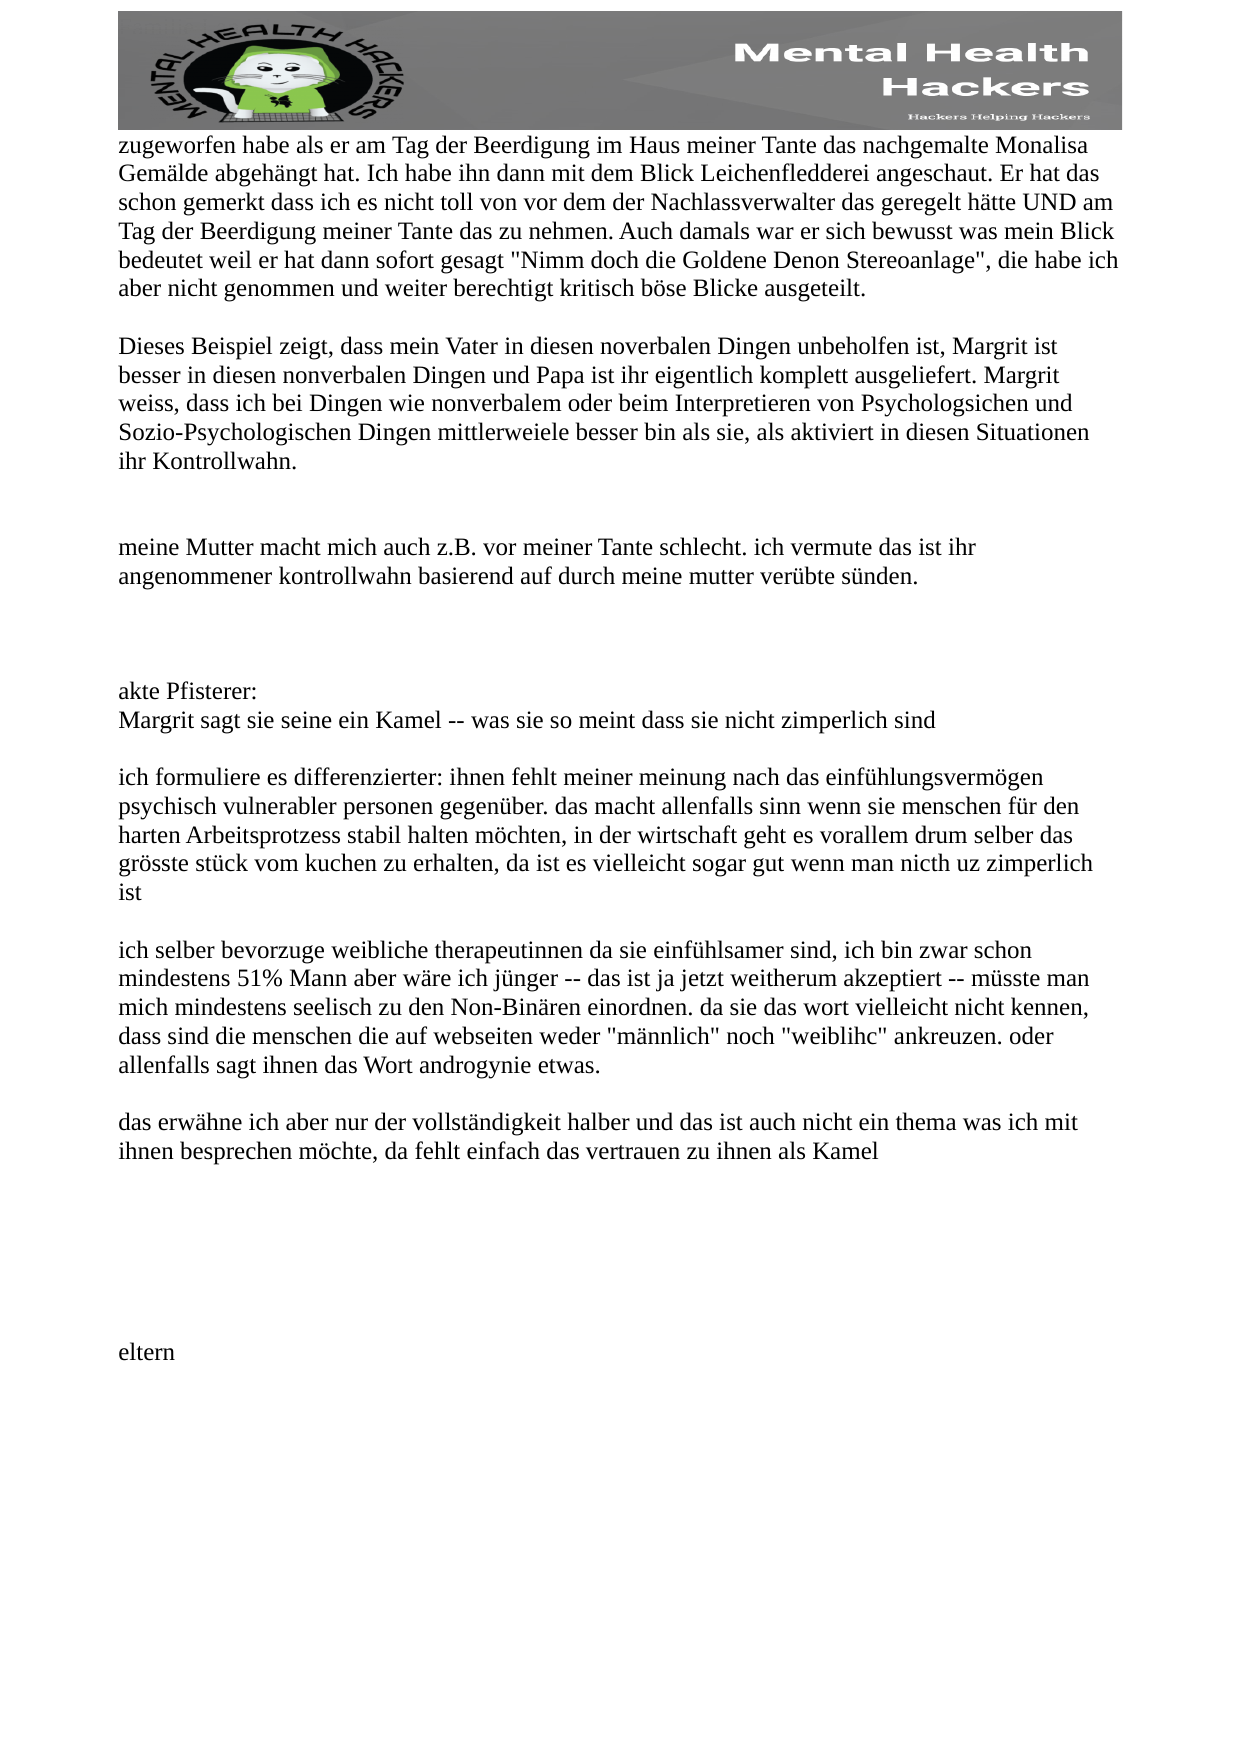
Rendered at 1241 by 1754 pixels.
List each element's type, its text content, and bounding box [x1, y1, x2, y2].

text zugeworfen habe als er am Tag der Beerdigung im Haus meiner Tante das nachgemalte Monalisa Gemälde abgehängt hat. Ich habe ihn dann mit dem Blick Leichenfledderei angeschaut. Er hat das schon gemerkt dass ich es nicht toll von vor dem der Nachlassverwalter das geregelt hätte UND am Tag der Beerdigung meiner Tante das zu nehmen. Auch damals war er sich bewusst was mein Blick bedeutet weil er hat dann sofort gesagt "Nimm doch die Goldene Denon Stereoanlage", die habe ich aber nicht genommen und weiter berechtigt kritisch böse Blicke ausgeteilt. [118, 130, 1122, 302]
text Dieses Beispiel zeigt, dass mein Vater in diesen noverbalen Dingen unbeholfen ist, Margrit ist besser in diesen nonverbalen Dingen und Papa ist ihr eigentlich komplett ausgeliefert. Margrit weiss, dass ich bei Dingen wie nonverbalem oder beim Interpretieren von Psychologsichen und Sozio-Psychologischen Dingen mittlerweiele besser bin als sie, als aktiviert in diesen Situationen ihr Kontrollwahn. [118, 331, 1122, 475]
text Margrit sagt sie seine ein Kamel -- was sie so meint dass sie nicht zimperlich sind [118, 705, 1122, 733]
text ich formuliere es differenzierter: ihnen fehlt meiner meinung nach das einfühlungsvermögen psychisch vulnerabler personen gegenüber. das macht allenfalls sinn wenn sie menschen für den harten Arbeitsprotzess stabil halten möchten, in der wirtschaft geht es vorallem drum selber das grösste stück vom kuchen zu erhalten, da ist es vielleicht sogar gut wenn man nicth uz zimperlich ist [118, 762, 1122, 906]
text eltern [118, 1337, 1122, 1366]
text akte Pfisterer: [118, 676, 1122, 705]
text meine Mutter macht mich auch z.B. vor meiner Tante schlecht. ich vermute das ist ihr angenommener kontrollwahn basierend auf durch meine mutter verübte sünden. [118, 532, 1122, 590]
text das erwähne ich aber nur der vollständigkeit halber und das ist auch nicht ein thema was ich mit ihnen besprechen möchte, da fehlt einfach das vertrauen zu ihnen als Kamel [118, 1107, 1122, 1165]
picture [118, 11, 1123, 130]
text ich selber bevorzuge weibliche therapeutinnen da sie einfühlsamer sind, ich bin zwar schon mindestens 51% Mann aber wäre ich jünger -- das ist ja jetzt weitherum akzeptiert -- müsste man mich mindestens seelisch zu den Non-Binären einordnen. da sie das wort vielleicht nicht kennen, dass sind die menschen die auf webseiten weder "männlich" noch "weiblihc" ankreuzen. oder allenfalls sagt ihnen das Wort androgynie etwas. [118, 935, 1122, 1078]
